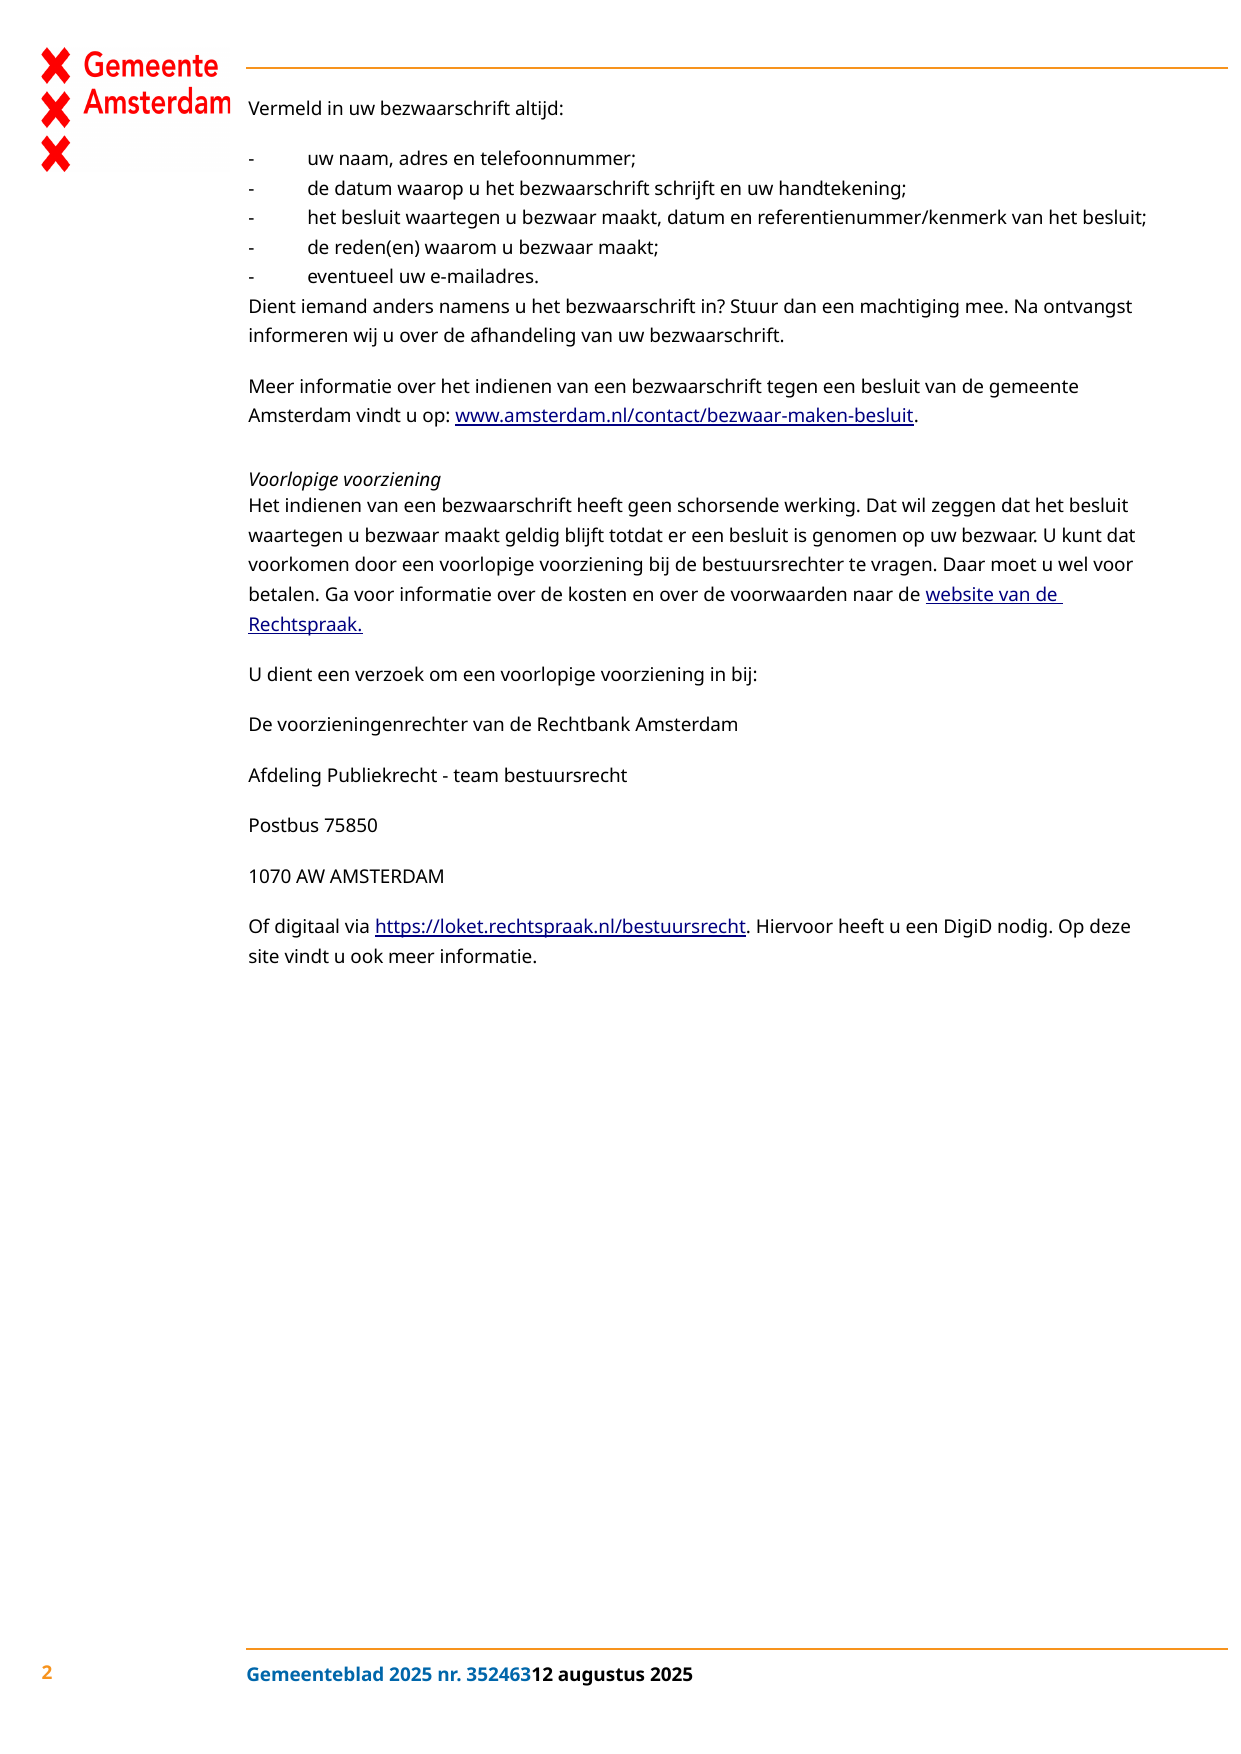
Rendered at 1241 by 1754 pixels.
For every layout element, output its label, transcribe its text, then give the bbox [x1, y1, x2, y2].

text Of digitaal via https://loket.rechtspraak.nl/bestuursrecht. Hiervoor heeft u een DigiD nodig. Op deze site vindt u ook meer informatie. [248, 913, 1152, 968]
text U dient een verzoek om een voorlopige voorziening in bij: [248, 661, 1152, 687]
text De voorzieningenrechter van de Rechtbank Amsterdam [248, 712, 1152, 737]
list de datum waarop u het bezwaarschrift schrijft en uw handtekening; [248, 175, 1152, 201]
text Vermeld in uw bezwaarschrift altijd: [248, 95, 1152, 121]
text 1070 AW AMSTERDAM [248, 863, 1152, 888]
list de reden(en) waarom u bezwaar maakt; [248, 234, 1152, 260]
list het besluit waartegen u bezwaar maakt, datum en referentienummer/kenmerk van het besluit; [248, 204, 1152, 230]
picture [41, 47, 231, 172]
text Het indienen van een bezwaarschrift heeft geen schorsende werking. Dat wil zeggen dat het besluit waartegen u bezwaar maakt geldig blijft totdat er een besluit is genomen op uw bezwaar. U kunt dat voorkomen door een voorlopige voorziening bij de bestuursrechter te vragen. Daar moet u wel voor betalen. Ga voor informatie over de kosten en over de voorwaarden naar de website van de Rechtspraak. [248, 492, 1152, 636]
text Afdeling Publiekrecht - team bestuursrecht [248, 762, 1152, 788]
text Voorlopige voorziening [248, 467, 1152, 492]
list eventueel uw e-mailadres. [248, 263, 1152, 289]
text Dient iemand anders namens u het bezwaarschrift in? Stuur dan een machtiging mee. Na ontvangst informeren wij u over de afhandeling van uw bezwaarschrift. [248, 293, 1152, 348]
list uw naam, adres en telefoonnummer; [248, 145, 1152, 171]
text Meer informatie over het indienen van een bezwaarschrift tegen een besluit van de gemeente Amsterdam vindt u op: www.amsterdam.nl/contact/bezwaar-maken-besluit. [248, 373, 1152, 428]
text Postbus 75850 [248, 812, 1152, 838]
